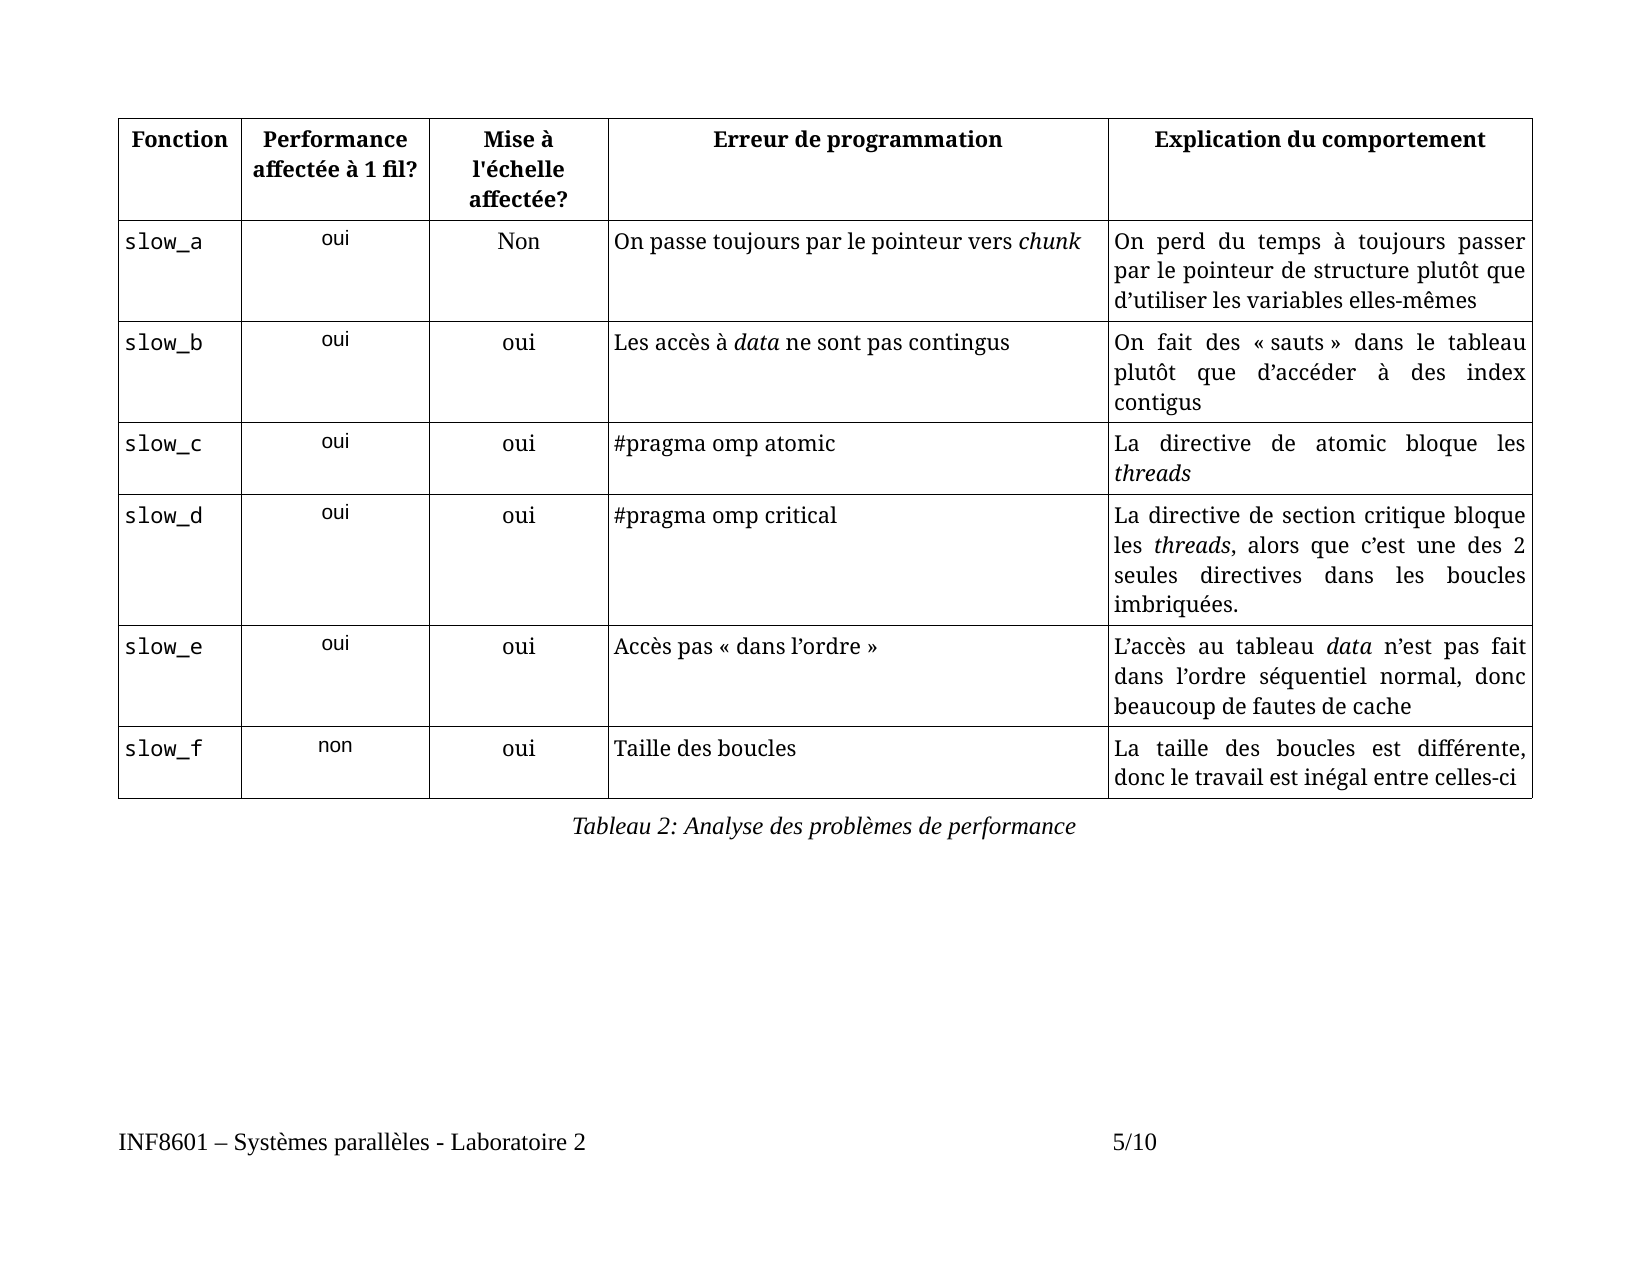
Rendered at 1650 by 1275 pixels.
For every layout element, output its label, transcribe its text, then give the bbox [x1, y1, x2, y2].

table_cell slow_d [119, 495, 241, 625]
table_cell oui [242, 626, 429, 726]
table_cell slow_a [119, 221, 241, 321]
table_cell La directive de section critique bloque les threads, alors que c’est une des 2 seules directives dans les boucles imbriquées. [1109, 495, 1532, 625]
table_cell oui [430, 495, 608, 625]
table_header Erreur de programmation [609, 119, 1108, 219]
table_cell slow_b [119, 322, 241, 422]
table_cell oui [242, 322, 429, 422]
table_cell #pragma omp critical [609, 495, 1108, 625]
table_header Explication du comportement [1109, 119, 1532, 219]
table_cell oui [242, 221, 429, 321]
table_header Mise à l'échelle affectée? [430, 119, 608, 219]
table_cell oui [430, 322, 608, 422]
table_cell Non [430, 221, 608, 321]
table_cell oui [242, 423, 429, 494]
table_cell Accès pas « dans l’ordre » [609, 626, 1108, 726]
table_cell #pragma omp atomic [609, 423, 1108, 494]
table_header Performance affectée à 1 fil? [242, 119, 429, 219]
table_cell slow_f [119, 727, 241, 798]
table_cell oui [430, 423, 608, 494]
text Tableau 2: Analyse des problèmes de performance [118, 811, 1532, 839]
table_cell Les accès à data ne sont pas contingus [609, 322, 1108, 422]
table_cell oui [430, 626, 608, 726]
table_cell oui [430, 727, 608, 798]
table_cell La directive de atomic bloque les threads [1109, 423, 1532, 494]
table_cell La taille des boucles est différente, donc le travail est inégal entre celles-ci [1109, 727, 1532, 798]
table_cell Taille des boucles [609, 727, 1108, 798]
table_header Fonction [119, 119, 241, 219]
table_cell slow_c [119, 423, 241, 494]
table_cell On passe toujours par le pointeur vers chunk [609, 221, 1108, 321]
table_cell oui [242, 495, 429, 625]
table_cell On perd du temps à toujours passer par le pointeur de structure plutôt que d’utiliser les variables elles-mêmes [1109, 221, 1532, 321]
table_cell L’accès au tableau data n’est pas fait dans l’ordre séquentiel normal, donc beaucoup de fautes de cache [1109, 626, 1532, 726]
table_cell non [242, 727, 429, 798]
table_cell On fait des « sauts » dans le tableau plutôt que d’accéder à des index contigus [1109, 322, 1532, 422]
table_cell slow_e [119, 626, 241, 726]
